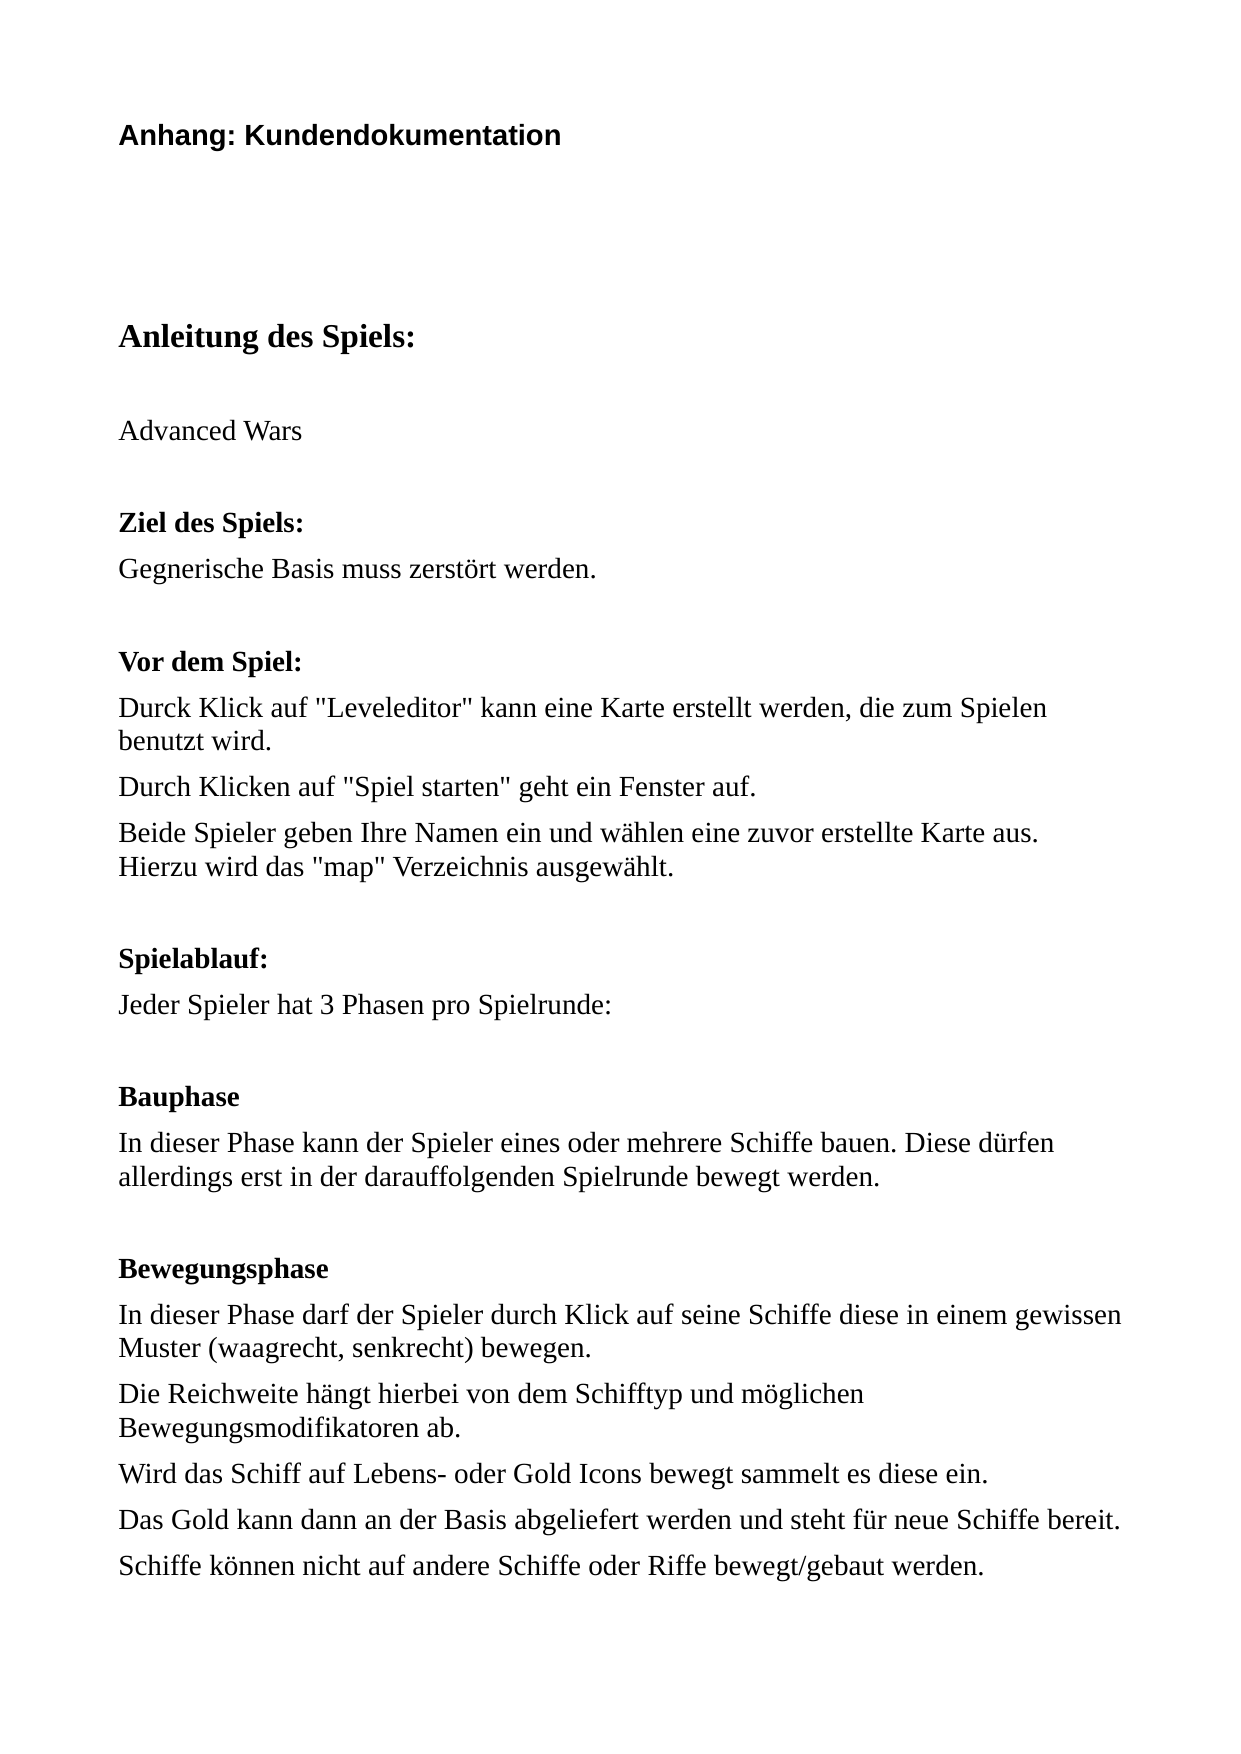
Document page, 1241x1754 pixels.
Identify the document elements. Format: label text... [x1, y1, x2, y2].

subtitle Anhang: Kundendokumentation [118, 118, 1122, 152]
text Spielablauf: [118, 941, 1122, 974]
text Beide Spieler geben Ihre Namen ein und wählen eine zuvor erstellte Karte aus. Hierzu wird das "map" Verzeichnis ausgewählt. [118, 815, 1122, 882]
text Vor dem Spiel: [118, 644, 1122, 677]
text Jeder Spieler hat 3 Phasen pro Spielrunde: [118, 987, 1122, 1021]
text Durch Klicken auf "Spiel starten" geht ein Fenster auf. [118, 769, 1122, 803]
text Advanced Wars [118, 413, 1122, 447]
text Bewegungsphase [118, 1251, 1122, 1284]
text In dieser Phase kann der Spieler eines oder mehrere Schiffe bauen. Diese dürfen allerdings erst in der darauffolgenden Spielrunde bewegt werden. [118, 1125, 1122, 1192]
text Bauphase [118, 1079, 1122, 1113]
text Anleitung des Spiels: [118, 317, 1122, 355]
text Gegnerische Basis muss zerstört werden. [118, 552, 1122, 585]
text Die Reichweite hängt hierbei von dem Schifftyp und möglichen Bewegungsmodifikatoren ab. [118, 1376, 1122, 1443]
text Das Gold kann dann an der Basis abgeliefert werden und steht für neue Schiffe bereit. [118, 1502, 1122, 1536]
text Durck Klick auf "Leveleditor" kann eine Karte erstellt werden, die zum Spielen benutzt wird. [118, 690, 1122, 757]
text Schiffe können nicht auf andere Schiffe oder Riffe bewegt/gebaut werden. [118, 1548, 1122, 1582]
text Ziel des Spiels: [118, 506, 1122, 539]
text Wird das Schiff auf Lebens- oder Gold Icons bewegt sammelt es diese ein. [118, 1456, 1122, 1489]
text In dieser Phase darf der Spieler durch Klick auf seine Schiffe diese in einem gewissen Muster (waagrecht, senkrecht) bewegen. [118, 1297, 1122, 1364]
